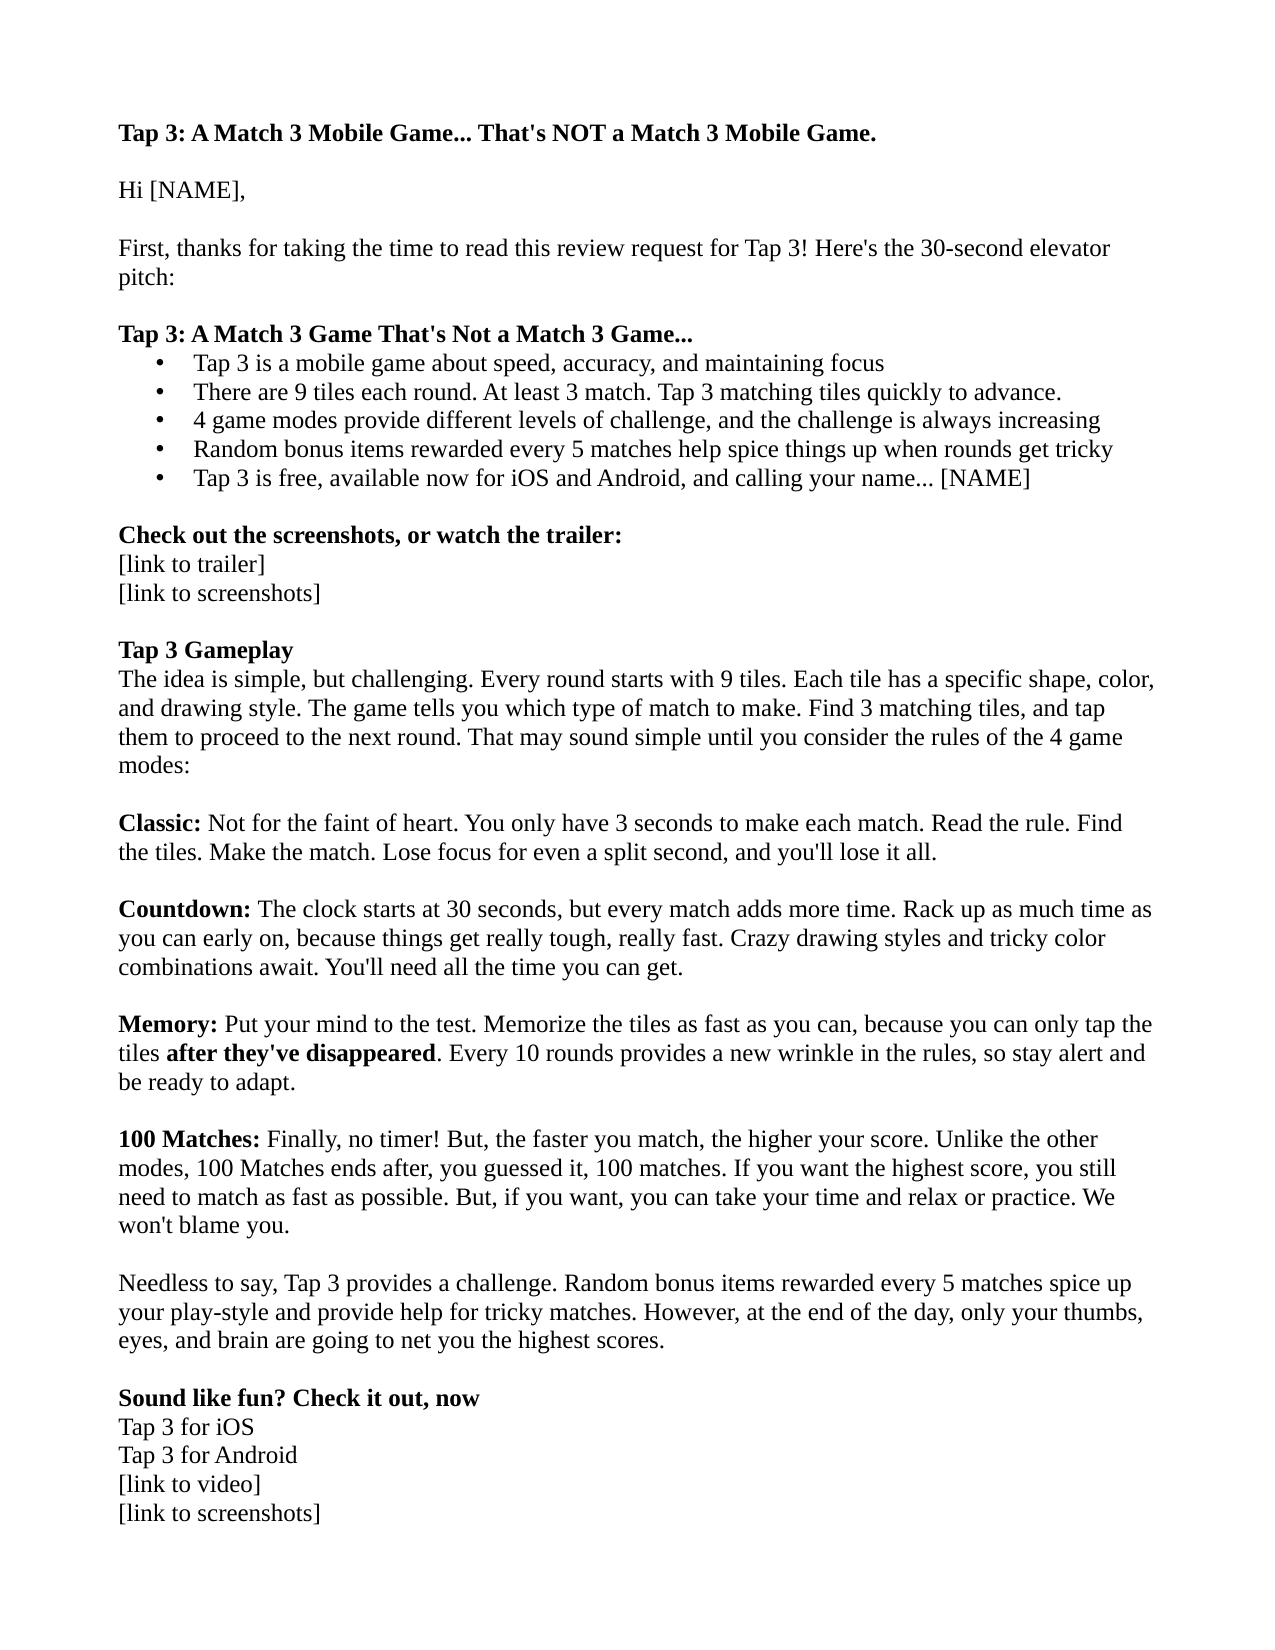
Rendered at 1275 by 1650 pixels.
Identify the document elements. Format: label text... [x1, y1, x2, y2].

text Memory: Put your mind to the test. Memorize the tiles as fast as you can, because you can only tap the tiles after they've disappeared. Every 10 rounds provides a new wrinkle in the rules, so stay alert and be ready to adapt. [118, 1009, 1157, 1096]
text [link to video] [118, 1469, 1157, 1498]
text First, thanks for taking the time to read this review request for Tap 3! Here's the 30-second elevator pitch: [118, 233, 1157, 291]
text Hi [NAME], [118, 176, 1157, 204]
text Tap 3 for iOS [118, 1412, 1157, 1441]
list There are 9 tiles each round. At least 3 match. Tap 3 matching tiles quickly to advance. [156, 377, 1157, 406]
text [link to trailer] [118, 549, 1157, 578]
list 4 game modes provide different levels of challenge, and the challenge is always increasing [156, 406, 1157, 434]
list Tap 3 is a mobile game about speed, accuracy, and maintaining focus [156, 348, 1157, 377]
text Tap 3: A Match 3 Game That's Not a Match 3 Game... [118, 319, 1157, 348]
text The idea is simple, but challenging. Every round starts with 9 tiles. Each tile has a specific shape, color, and drawing style. The game tells you which type of match to make. Find 3 matching tiles, and tap them to proceed to the next round. That may sound simple until you consider the rules of the 4 game modes: [118, 664, 1157, 779]
list Random bonus items rewarded every 5 matches help spice things up when rounds get tricky [156, 434, 1157, 463]
text [link to screenshots] [118, 1498, 1157, 1527]
text Countdown: The clock starts at 30 seconds, but every match adds more time. Rack up as much time as you can early on, because things get really tough, really fast. Crazy drawing styles and tricky color combinations await. You'll need all the time you can get. [118, 894, 1157, 981]
text Sound like fun? Check it out, now [118, 1383, 1157, 1412]
text Tap 3 for Android [118, 1441, 1157, 1469]
text Check out the screenshots, or watch the trailer: [118, 521, 1157, 549]
text Tap 3: A Match 3 Mobile Game... That's NOT a Match 3 Mobile Game. [118, 118, 1157, 147]
text Needless to say, Tap 3 provides a challenge. Random bonus items rewarded every 5 matches spice up your play-style and provide help for tricky matches. However, at the end of the day, only your thumbs, eyes, and brain are going to net you the highest scores. [118, 1268, 1157, 1354]
text Classic: Not for the faint of heart. You only have 3 seconds to make each match. Read the rule. Find the tiles. Make the match. Lose focus for even a split second, and you'll lose it all. [118, 808, 1157, 866]
text 100 Matches: Finally, no timer! But, the faster you match, the higher your score. Unlike the other modes, 100 Matches ends after, you guessed it, 100 matches. If you want the highest score, you still need to match as fast as possible. But, if you want, you can take your time and relax or practice. We won't blame you. [118, 1124, 1157, 1239]
text [link to screenshots] [118, 578, 1157, 607]
list Tap 3 is free, available now for iOS and Android, and calling your name... [NAME] [156, 463, 1157, 492]
text Tap 3 Gameplay [118, 636, 1157, 664]
